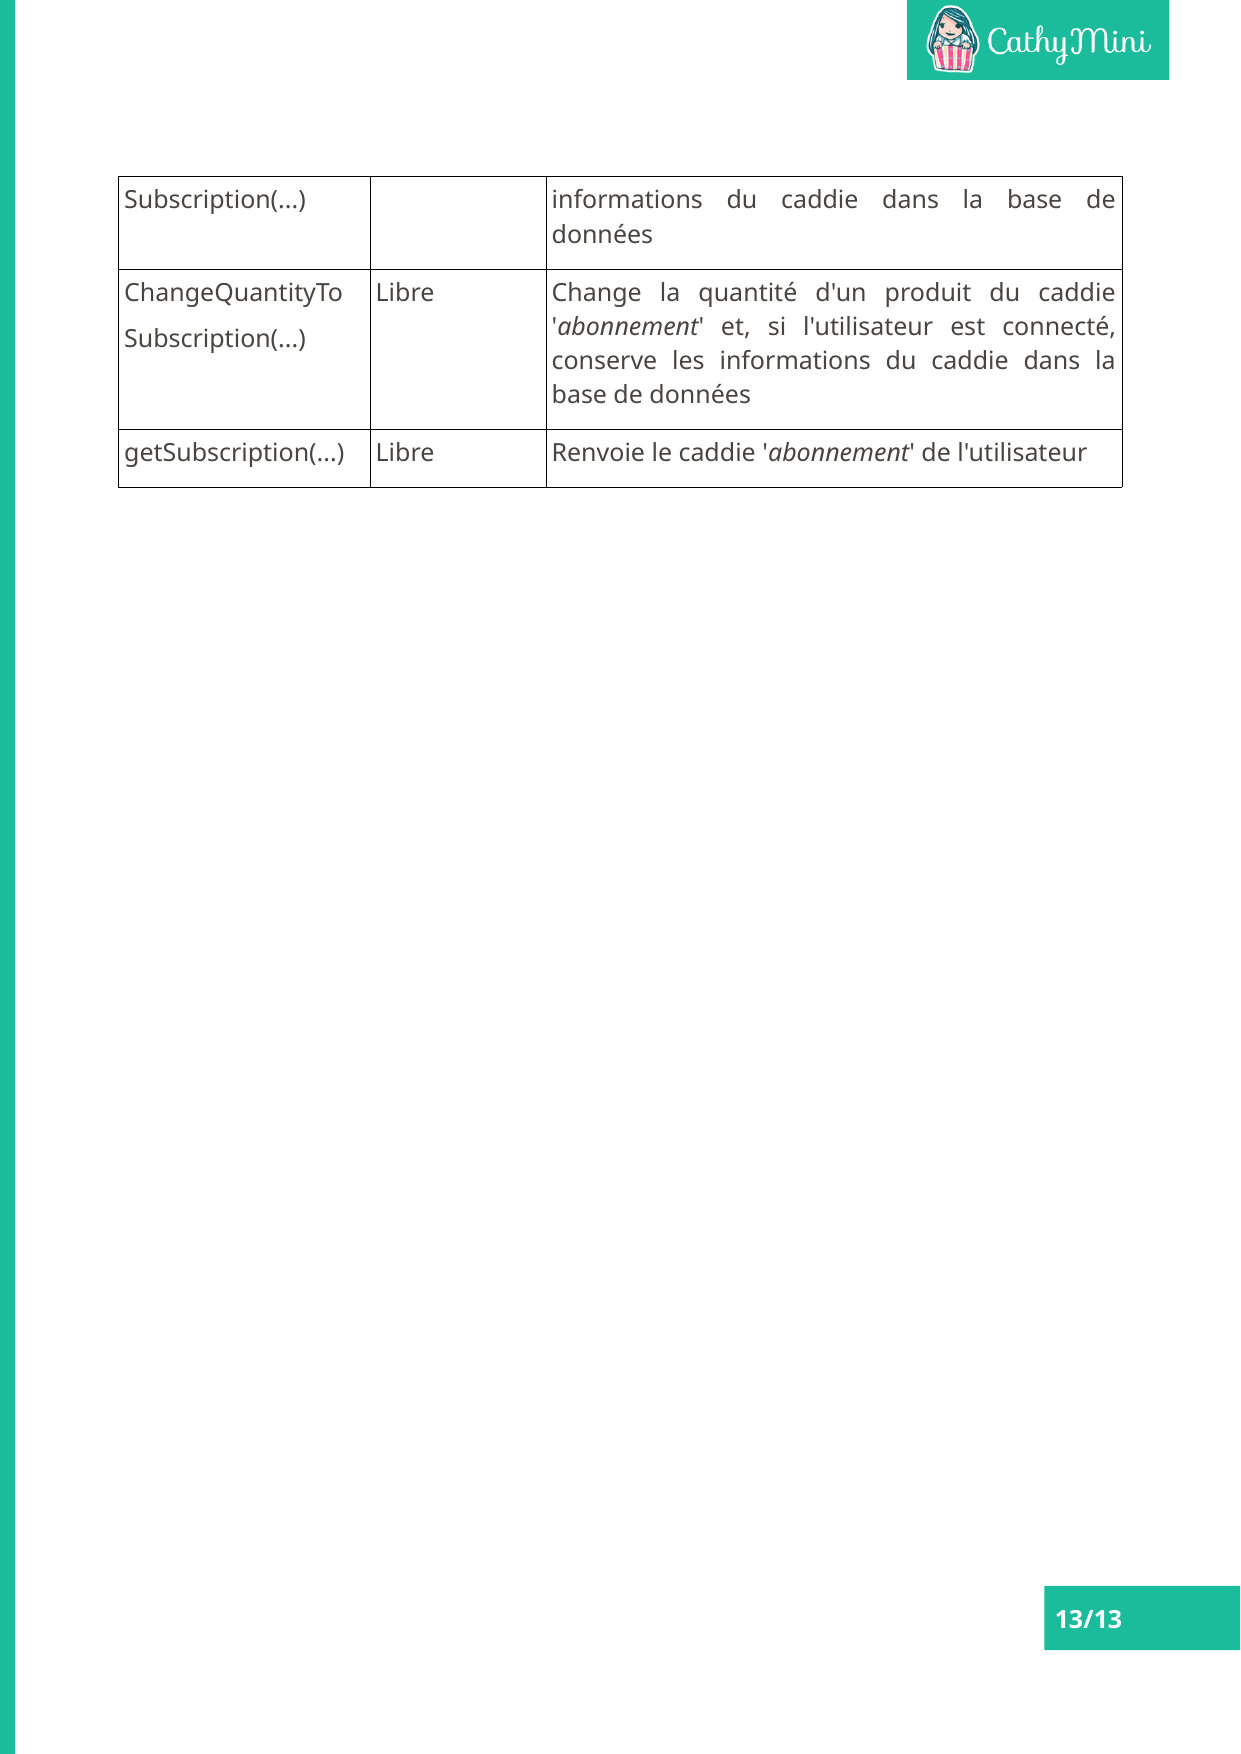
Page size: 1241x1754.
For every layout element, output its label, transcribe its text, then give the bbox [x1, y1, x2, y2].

table_cell Libre [371, 270, 546, 429]
table_cell informations du caddie dans la base de données [547, 177, 1122, 268]
table_cell Libre [371, 430, 546, 487]
table_cell ChangeQuantityTo Subscription(...) [119, 270, 370, 429]
table_cell getSubscription(...) [119, 430, 370, 487]
table_cell Change la quantité d'un produit du caddie 'abonnement' et, si l'utilisateur est connecté, conserve les informations du caddie dans la base de données [547, 270, 1122, 429]
table_cell Subscription(...) [119, 177, 370, 268]
table_cell Renvoie le caddie 'abonnement' de l'utilisateur [547, 430, 1122, 487]
table_cell [371, 177, 546, 268]
